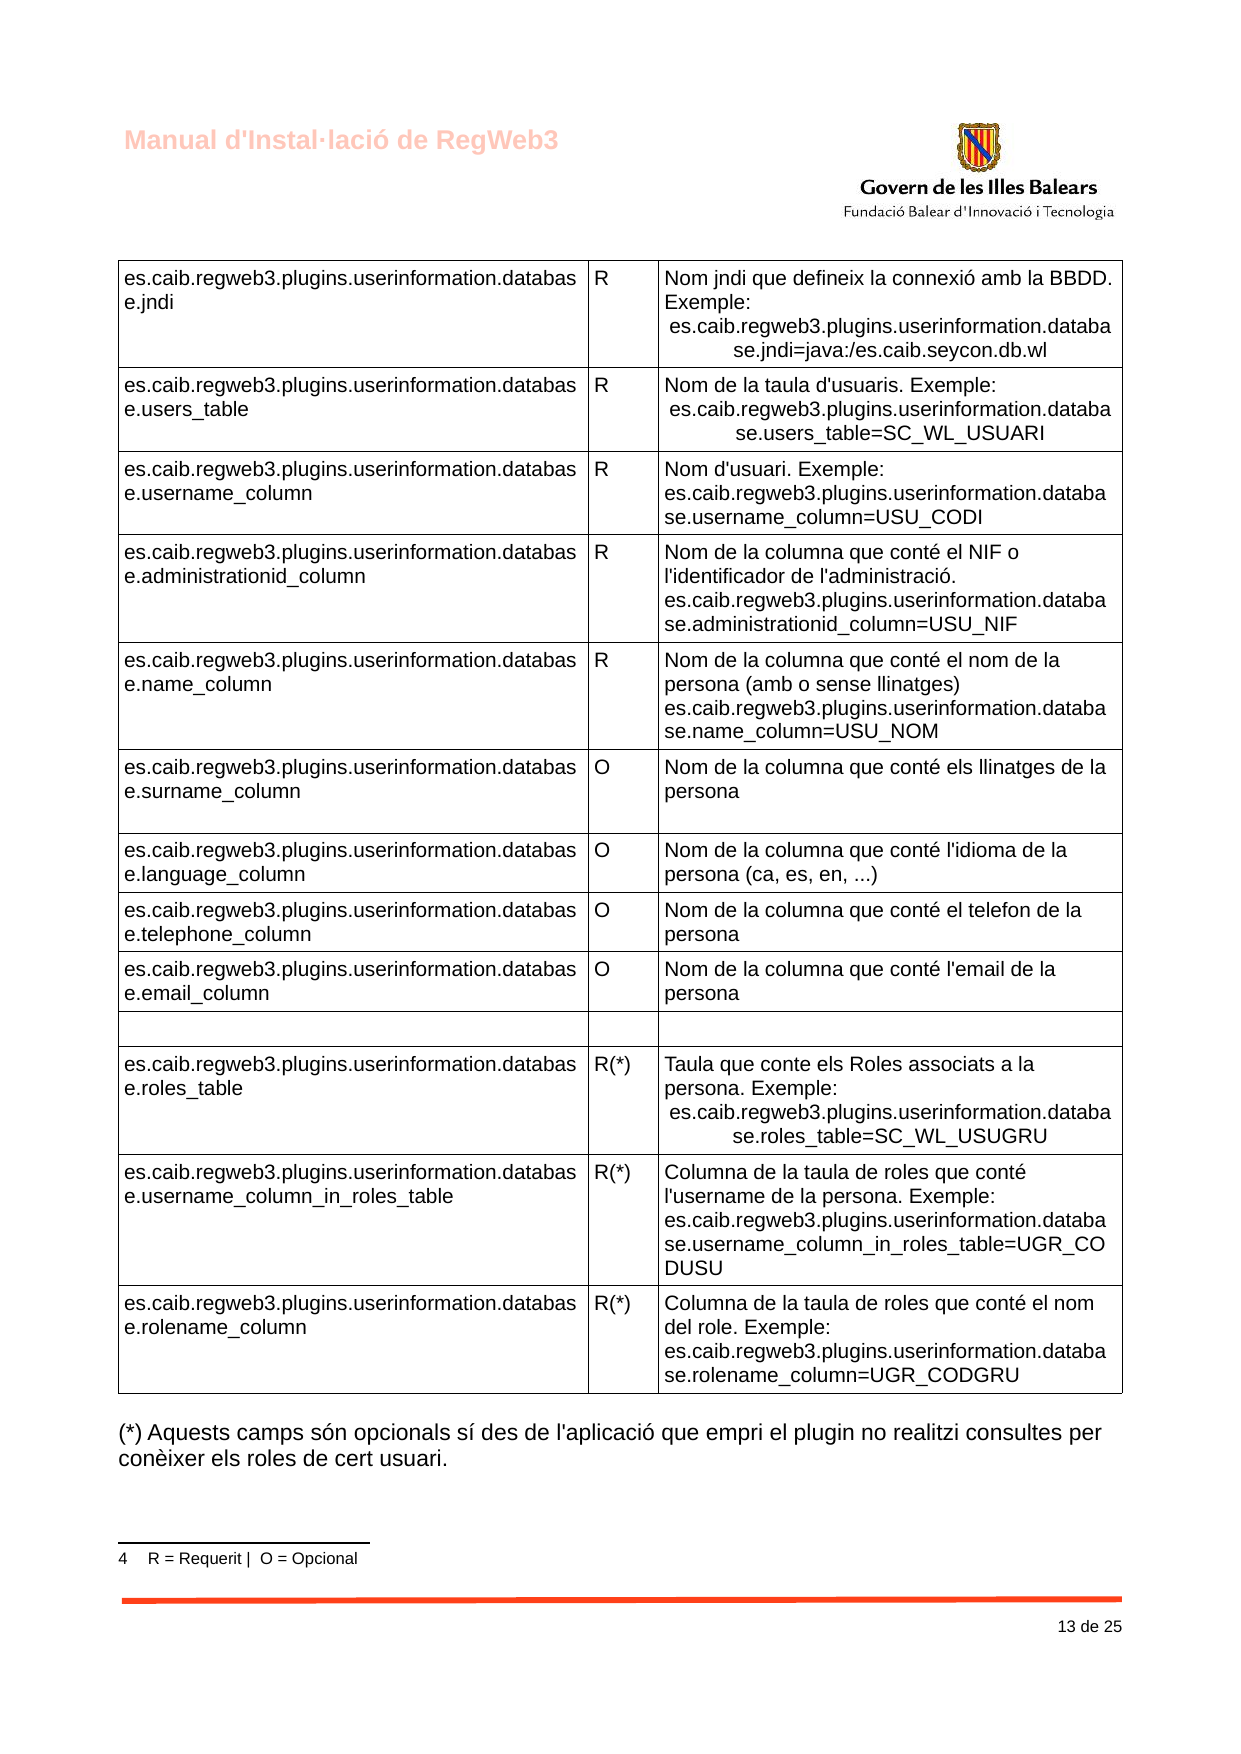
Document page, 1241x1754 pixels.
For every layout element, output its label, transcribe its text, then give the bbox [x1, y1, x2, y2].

table_cell Nom de la columna que conté l'email de la persona [659, 952, 1122, 1011]
table_cell Columna de la taula de roles que conté el nom del role. Exemple: es.caib.regweb3.plugins.userinformation.database.rolename_column=UGR_CODGRU [659, 1286, 1122, 1392]
table_cell [119, 1012, 588, 1046]
table_cell es.caib.regweb3.plugins.userinformation.database.username_column_in_roles_table [119, 1155, 588, 1285]
table_cell R [589, 643, 658, 749]
table_cell es.caib.regweb3.plugins.userinformation.database.language_column [119, 834, 588, 892]
table_cell Nom de la columna que conté els llinatges de la persona [659, 750, 1122, 832]
table_cell Nom jndi que defineix la connexió amb la BBDD. Exemple: es.caib.regweb3.plugins.userinformation.database.jndi=java:/es.caib.seycon.db.wl [659, 261, 1122, 367]
table_cell O [589, 750, 658, 832]
table_cell R(*) [589, 1286, 658, 1392]
table_cell es.caib.regweb3.plugins.userinformation.database.roles_table [119, 1047, 588, 1154]
table_cell R(*) [589, 1047, 658, 1154]
text (*) Aquests camps són opcionals sí des de l'aplicació que empri el plugin no realitzi consultes per conèixer els roles de cert usuari. [118, 1419, 1122, 1472]
table_cell es.caib.regweb3.plugins.userinformation.database.username_column [119, 452, 588, 534]
table_cell es.caib.regweb3.plugins.userinformation.database.administrationid_column [119, 535, 588, 642]
table_cell es.caib.regweb3.plugins.userinformation.database.jndi [119, 261, 588, 367]
table_cell O [589, 893, 658, 951]
table_cell es.caib.regweb3.plugins.userinformation.database.name_column [119, 643, 588, 749]
table_cell [659, 1012, 1122, 1046]
table_cell Nom de la columna que conté el telefon de la persona [659, 893, 1122, 951]
table_cell R [589, 452, 658, 534]
table_cell R [589, 368, 658, 451]
table_cell es.caib.regweb3.plugins.userinformation.database.surname_column [119, 750, 588, 832]
table_cell R(*) [589, 1155, 658, 1285]
table_cell es.caib.regweb3.plugins.userinformation.database.users_table [119, 368, 588, 451]
table_cell es.caib.regweb3.plugins.userinformation.database.rolename_column [119, 1286, 588, 1392]
table_cell Nom de la columna que conté l'idioma de la persona (ca, es, en, ...) [659, 834, 1122, 892]
table_cell es.caib.regweb3.plugins.userinformation.database.email_column [119, 952, 588, 1011]
table_cell R [589, 261, 658, 367]
table_cell Nom d'usuari. Exemple: es.caib.regweb3.plugins.userinformation.database.username_column=USU_CODI [659, 452, 1122, 534]
table_cell Nom de la columna que conté el nom de la persona (amb o sense llinatges) es.caib.regweb3.plugins.userinformation.database.name_column=USU_NOM [659, 643, 1122, 749]
table_cell Nom de la taula d'usuaris. Exemple: es.caib.regweb3.plugins.userinformation.database.users_table=SC_WL_USUARI [659, 368, 1122, 451]
table_cell [589, 1012, 658, 1046]
table_cell O [589, 952, 658, 1011]
picture [840, 123, 1117, 220]
table_cell O [589, 834, 658, 892]
table_cell Columna de la taula de roles que conté l'username de la persona. Exemple: es.caib.regweb3.plugins.userinformation.database.username_column_in_roles_table=UGR_CODUSU [659, 1155, 1122, 1285]
table_cell Taula que conte els Roles associats a la persona. Exemple: es.caib.regweb3.plugins.userinformation.database.roles_table=SC_WL_USUGRU [659, 1047, 1122, 1154]
table_cell Nom de la columna que conté el NIF o l'identificador de l'administració. es.caib.regweb3.plugins.userinformation.database.administrationid_column=USU_NIF [659, 535, 1122, 642]
table_cell es.caib.regweb3.plugins.userinformation.database.telephone_column [119, 893, 588, 951]
table_cell R [589, 535, 658, 642]
